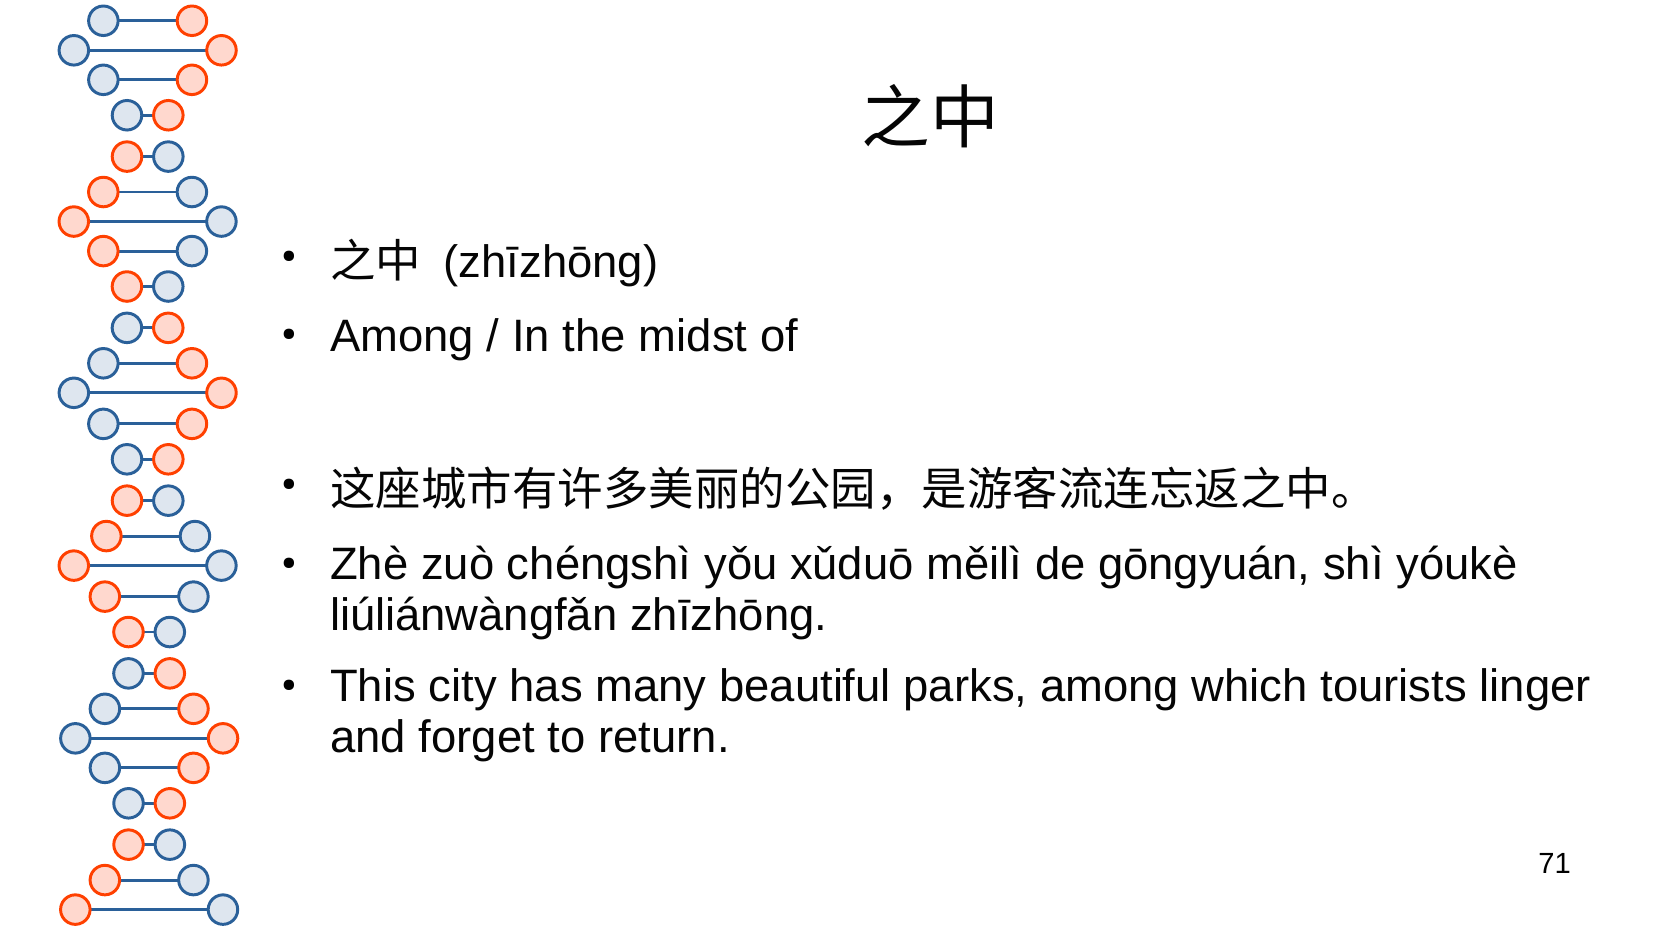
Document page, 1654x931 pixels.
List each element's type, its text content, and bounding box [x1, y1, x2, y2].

title 之中 [265, 35, 1595, 189]
list 之中 (zhīzhōng) Among / In the midst of 这座城市有许多美丽的公园，是游客流连忘返之中。 Zhè zuò chéngshì yǒu xǔduō měilì de gōngyuán, shì yóukè liúliánwàngfǎn zhīzhōng. This city has many beautiful parks, among which tourists linger and forget to return. [265, 224, 1595, 764]
